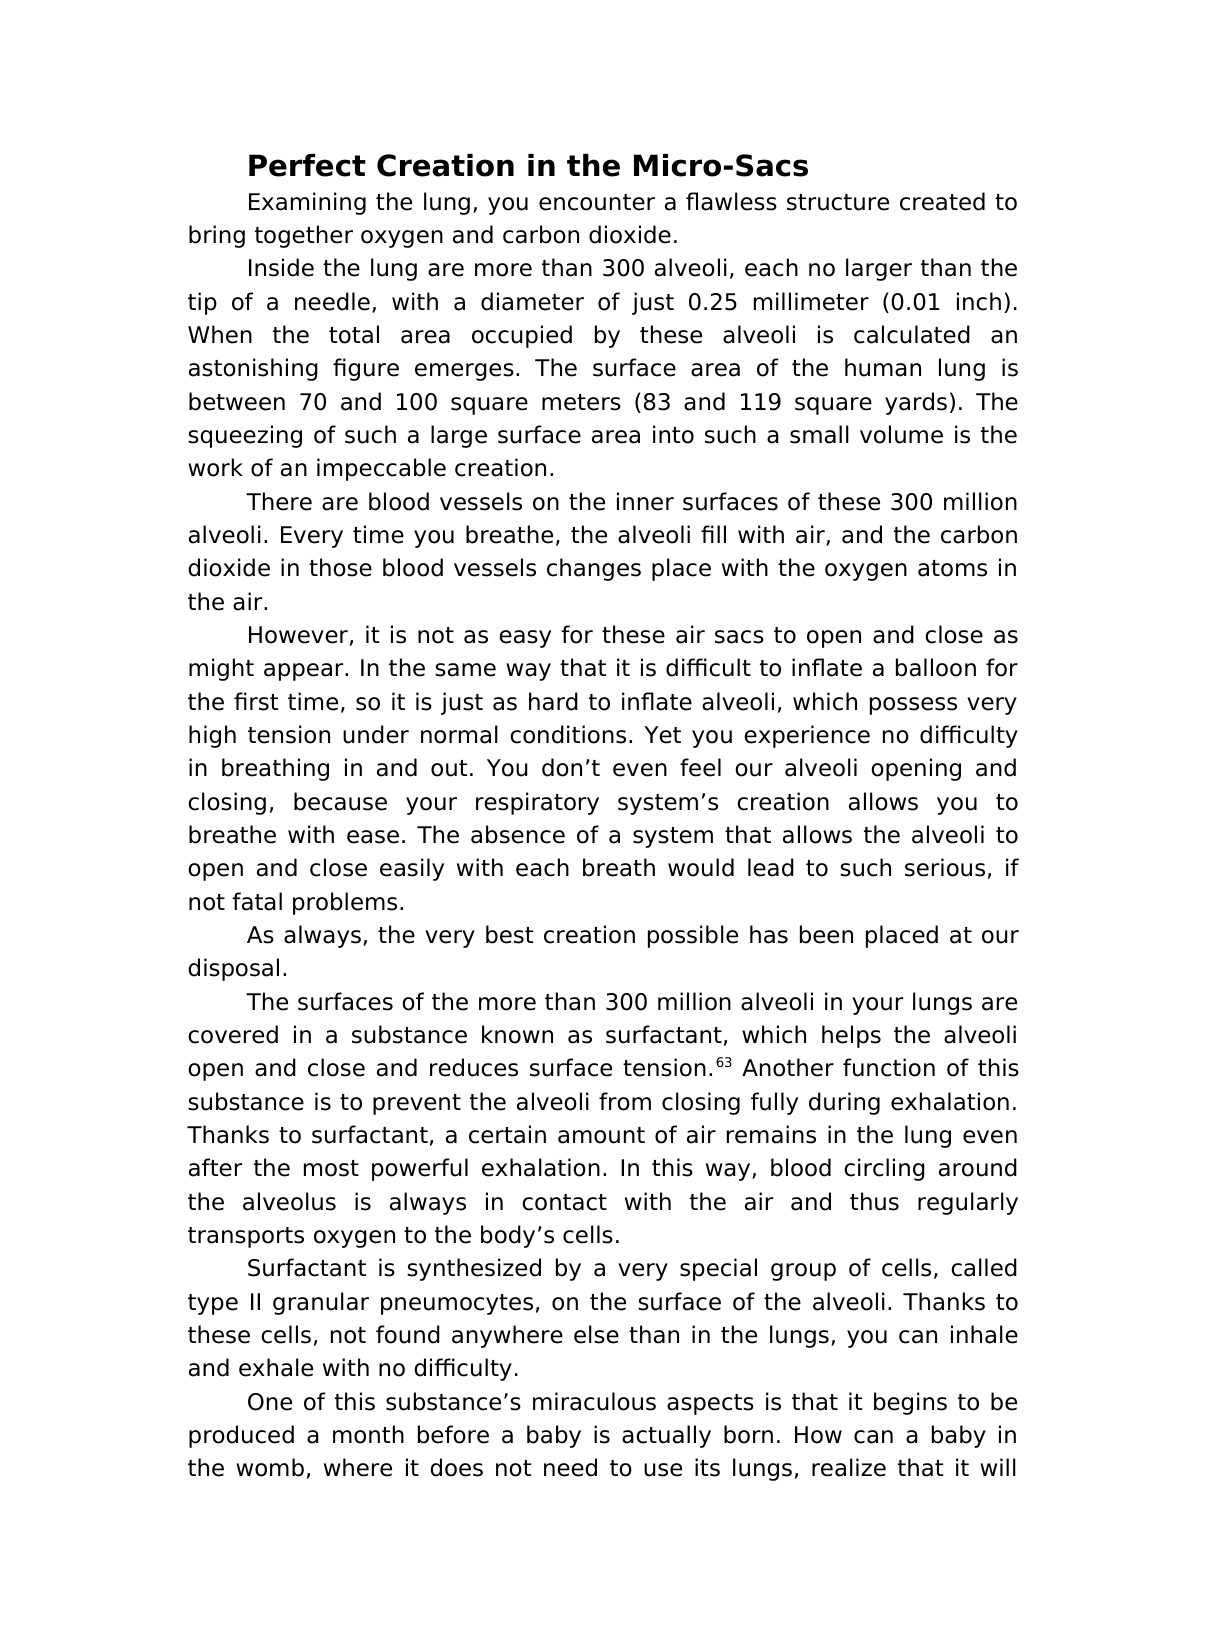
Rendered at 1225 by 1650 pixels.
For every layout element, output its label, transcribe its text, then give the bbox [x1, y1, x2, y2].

text There are blood vessels on the inner surfaces of these 300 million alveoli. Every time you breathe, the alveoli fill with air, and the carbon dioxide in those blood vessels changes place with the oxygen atoms in the air. [187, 483, 1020, 617]
text However, it is not as easy for these air sacs to open and close as might appear. In the same way that it is difficult to inflate a balloon for the first time, so it is just as hard to inflate alveoli, which possess very high tension under normal conditions. Yet you experience no difficulty in breathing in and out. You don’t even feel our alveoli opening and closing, because your respiratory system’s creation allows you to breathe with ease. The absence of a system that allows the alveoli to open and close easily with each breath would lead to such serious, if not fatal problems. [187, 617, 1020, 917]
text Examining the lung, you encounter a flawless structure created to bring together oxygen and carbon dioxide. [187, 183, 1020, 250]
text One of this substance’s miraculous aspects is that it begins to be produced a month before a baby is actually born. How can a baby in the womb, where it does not need to use its lungs, realize that it will [187, 1383, 1020, 1483]
text Surfactant is synthesized by a very special group of cells, called type II granular pneumocytes, on the surface of the alveoli. Thanks to these cells, not found anywhere else than in the lungs, you can inhale and exhale with no difficulty. [187, 1250, 1020, 1383]
text Inside the lung are more than 300 alveoli, each no larger than the tip of a needle, with a diameter of just 0.25 millimeter (0.01 inch). When the total area occupied by these alveoli is calculated an astonishing figure emerges. The surface area of the human lung is between 70 and 100 square meters (83 and 119 square yards). The squeezing of such a large surface area into such a small volume is the work of an impeccable creation. [187, 250, 1020, 483]
text As always, the very best creation possible has been placed at our disposal. [187, 917, 1020, 983]
text Perfect Creation in the Micro-Sacs [187, 150, 1020, 183]
text The surfaces of the more than 300 million alveoli in your lungs are covered in a substance known as surfactant, which helps the alveoli open and close and reduces surface tension.63 Another function of this substance is to prevent the alveoli from closing fully during exhalation. Thanks to surfactant, a certain amount of air remains in the lung even after the most powerful exhalation. In this way, blood circling around the alveolus is always in contact with the air and thus regularly transports oxygen to the body’s cells. [187, 983, 1020, 1250]
